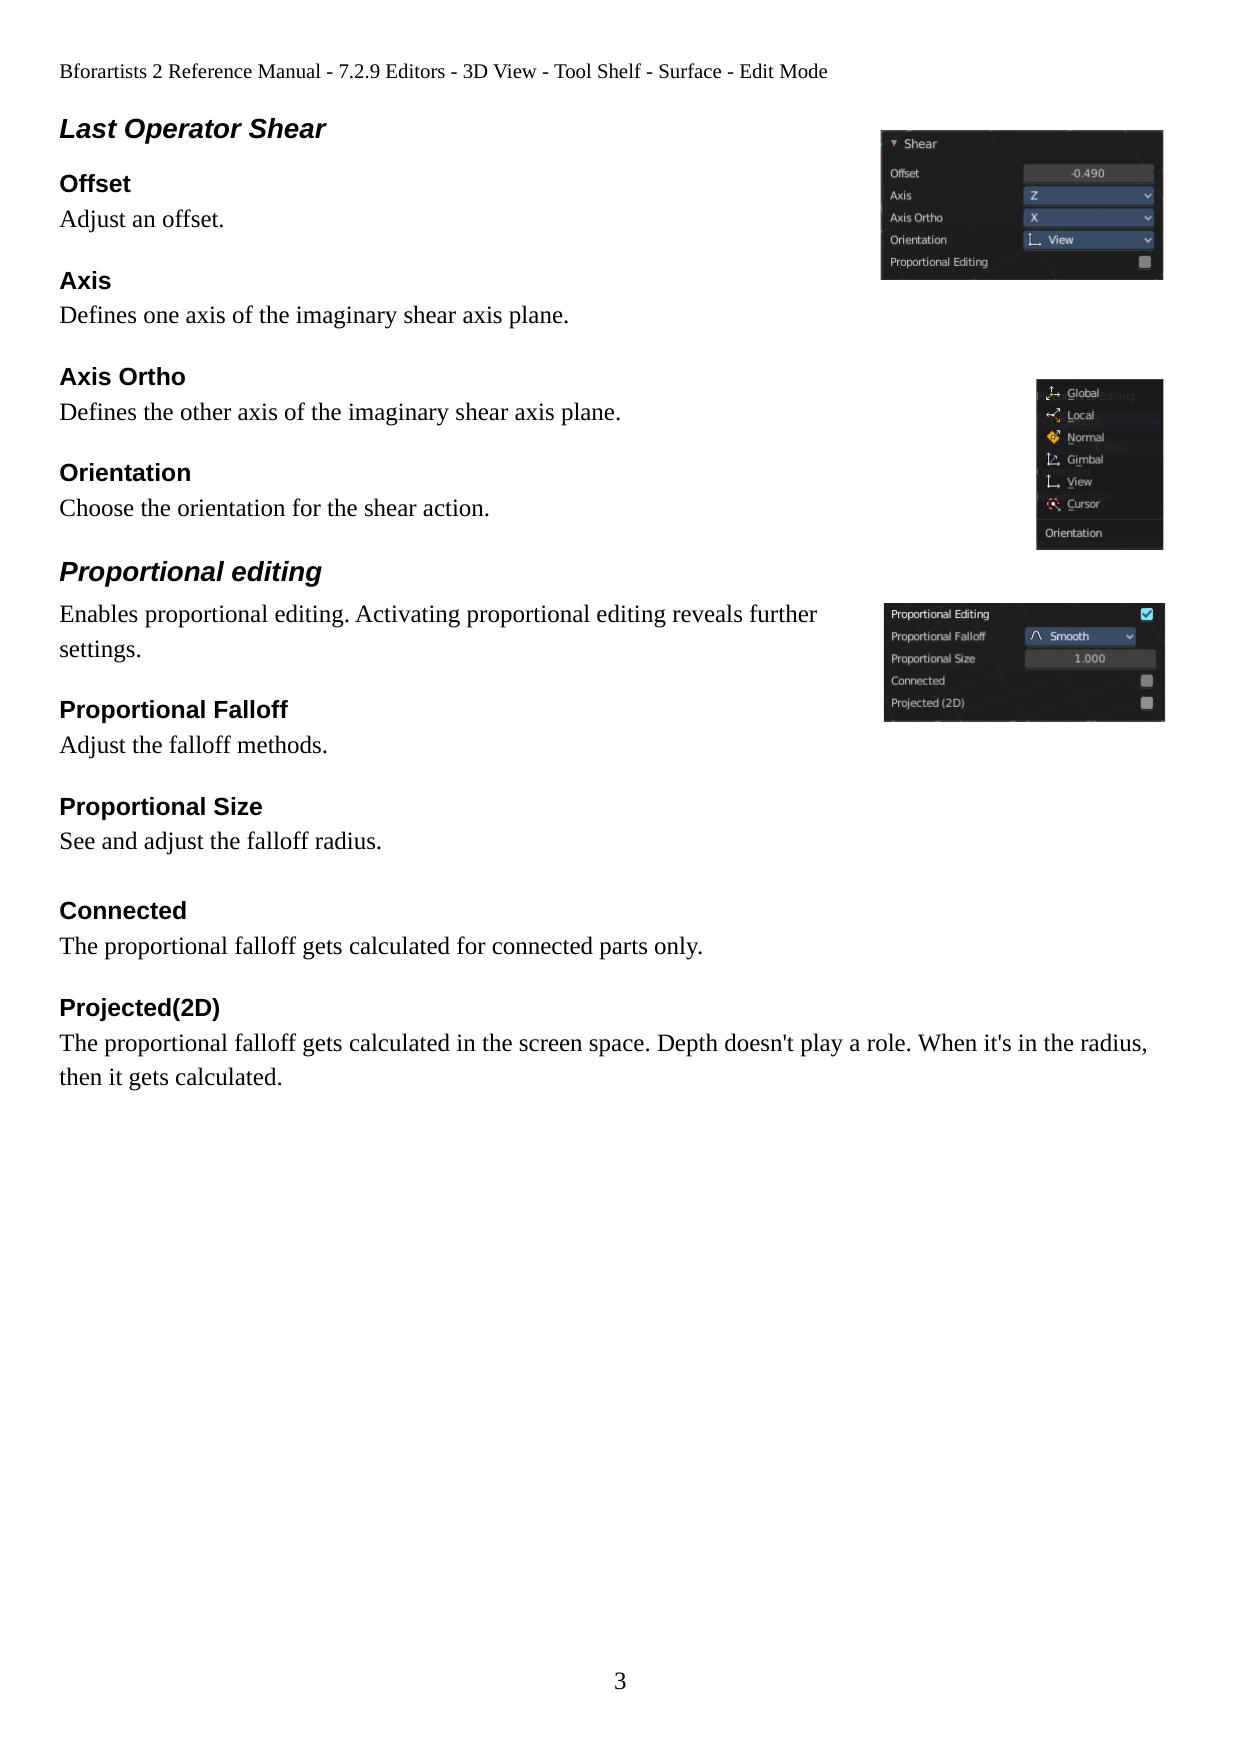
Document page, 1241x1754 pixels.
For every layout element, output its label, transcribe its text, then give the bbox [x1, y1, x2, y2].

text [1164, 204, 1181, 233]
text Defines the other axis of the imaginary shear axis plane. [59, 397, 1036, 426]
subtitle Axis Ortho [59, 362, 1181, 391]
subtitle Orientation [59, 458, 1036, 487]
text Adjust an offset. [59, 204, 880, 233]
text Choose the orientation for the shear action. [59, 493, 1036, 522]
subtitle Connected [59, 896, 1181, 925]
picture [880, 130, 1164, 280]
subtitle Projected(2D) [59, 993, 1181, 1021]
subtitle [1164, 458, 1181, 487]
picture [883, 603, 1166, 722]
text Defines one axis of the imaginary shear axis plane. [59, 301, 1181, 329]
subtitle Offset [59, 169, 880, 198]
subtitle Proportional editing [59, 555, 1181, 587]
text See and adjust the falloff radius. [59, 826, 1181, 855]
text Adjust the falloff methods. [59, 730, 1181, 759]
text The proportional falloff gets calculated for connected parts only. [59, 931, 1181, 960]
subtitle Last Operator Shear [59, 113, 1181, 144]
subtitle Proportional Falloff [59, 695, 1181, 724]
text Enables proportional editing. Activating proportional editing reveals further settings. [59, 599, 1181, 662]
subtitle [1164, 169, 1181, 198]
subtitle Axis [59, 266, 1181, 294]
text The proportional falloff gets calculated in the screen space. Depth doesn't play a role. When it's in the radius, then it gets calculated. [59, 1028, 1181, 1091]
subtitle Proportional Size [59, 792, 1181, 820]
picture [1036, 379, 1164, 550]
